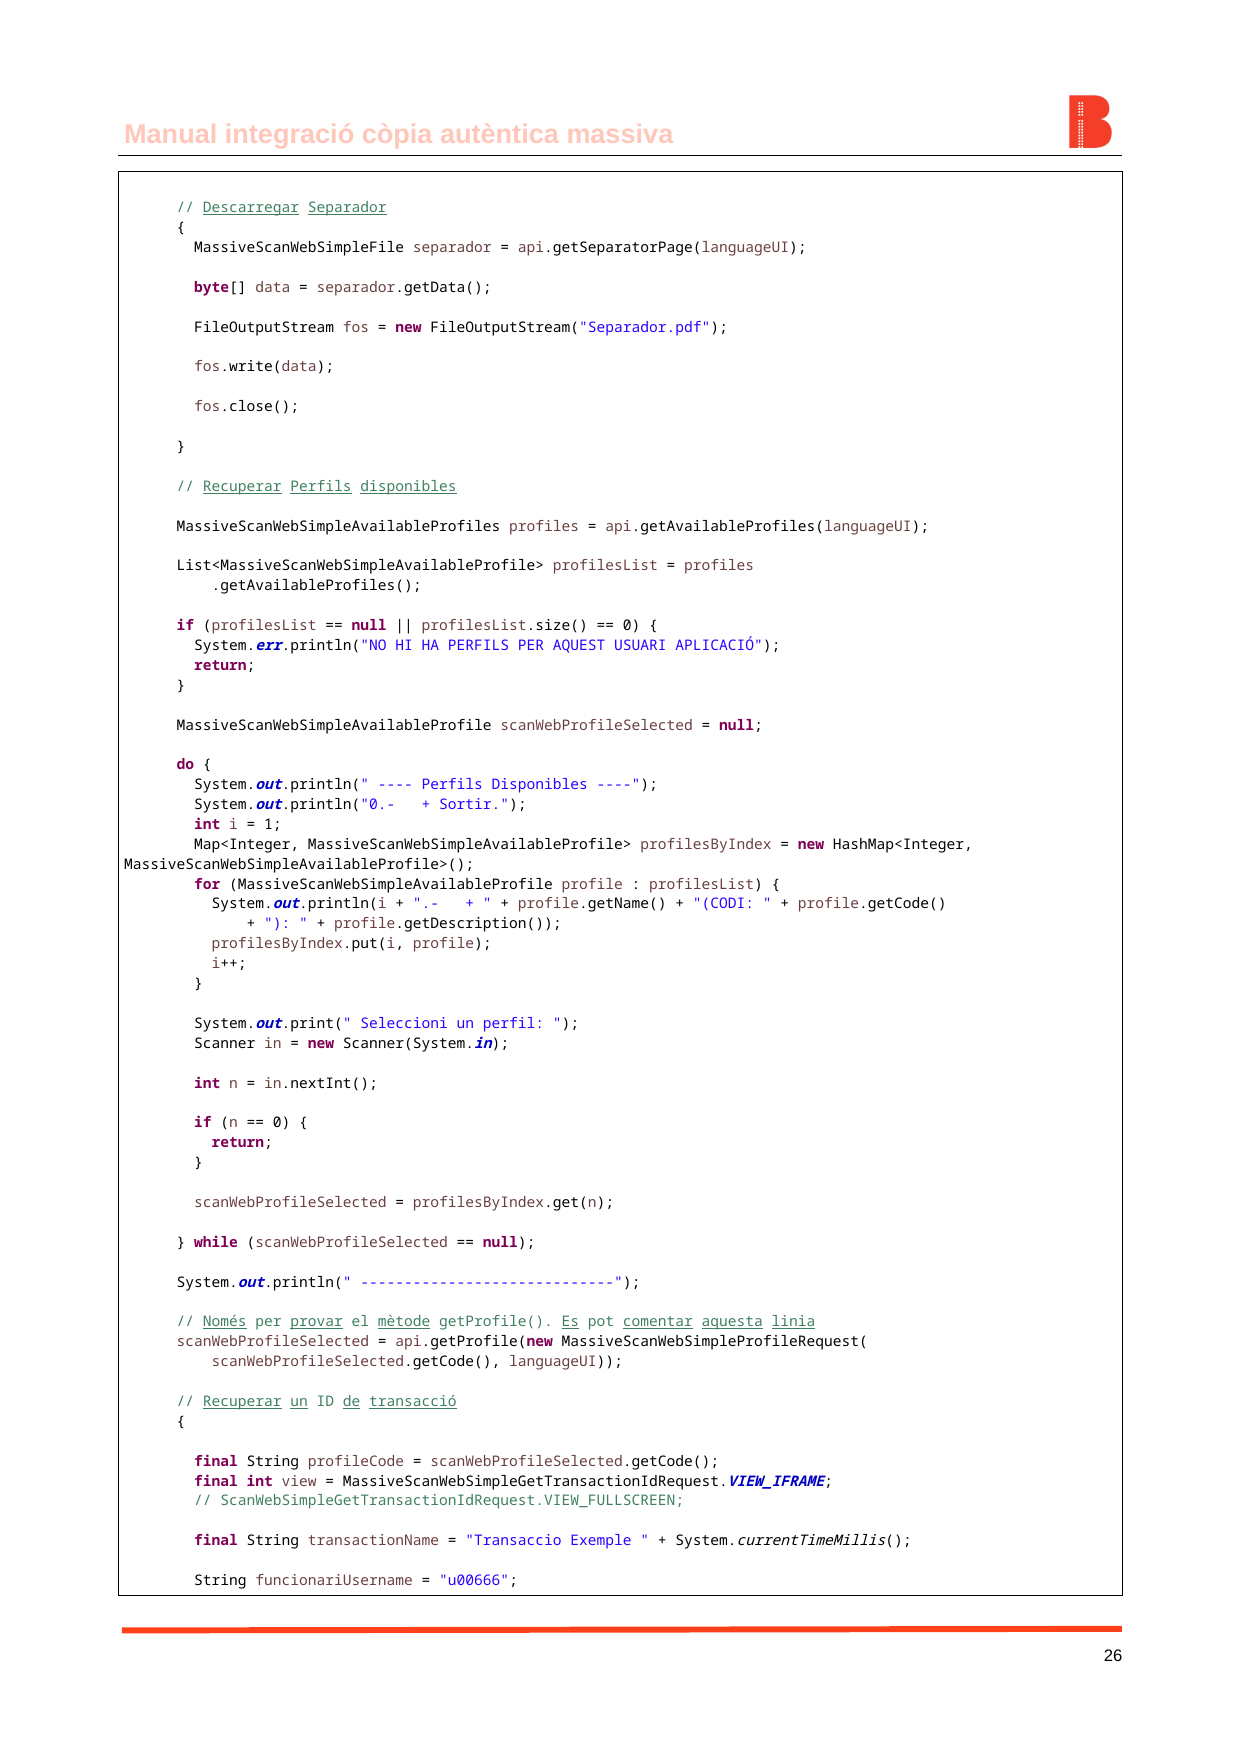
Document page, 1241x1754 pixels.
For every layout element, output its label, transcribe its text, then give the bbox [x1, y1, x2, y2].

picture [1063, 94, 1117, 150]
table_header // Descarregar Separador { MassiveScanWebSimpleFile separador = api.getSeparatorPage(languageUI); byte[] data = separador.getData(); FileOutputStream fos = new FileOutputStream("Separador.pdf"); fos.write(data); fos.close(); } // Recuperar Perfils disponibles MassiveScanWebSimpleAvailableProfiles profiles = api.getAvailableProfiles(languageUI); List<MassiveScanWebSimpleAvailableProfile> profilesList = profiles .getAvailableProfiles(); if (profilesList == null || profilesList.size() == 0) { System.err.println("NO HI HA PERFILS PER AQUEST USUARI APLICACIÓ"); return; } MassiveScanWebSimpleAvailableProfile scanWebProfileSelected = null; do { System.out.println(" ---- Perfils Disponibles ----"); System.out.println("0.- + Sortir."); int i = 1; Map<Integer, MassiveScanWebSimpleAvailableProfile> profilesByIndex = new HashMap<Integer, MassiveScanWebSimpleAvailableProfile>(); for (MassiveScanWebSimpleAvailableProfile profile : profilesList) { System.out.println(i + ".- + " + profile.getName() + "(CODI: " + profile.getCode() + "): " + profile.getDescription()); profilesByIndex.put(i, profile); i++; } System.out.print(" Seleccioni un perfil: "); Scanner in = new Scanner(System.in); int n = in.nextInt(); if (n == 0) { return; } scanWebProfileSelected = profilesByIndex.get(n); } while (scanWebProfileSelected == null); System.out.println(" -----------------------------"); // Només per provar el mètode getProfile(). Es pot comentar aquesta linia scanWebProfileSelected = api.getProfile(new MassiveScanWebSimpleProfileRequest( scanWebProfileSelected.getCode(), languageUI)); // Recuperar un ID de transacció { final String profileCode = scanWebProfileSelected.getCode(); final int view = MassiveScanWebSimpleGetTransactionIdRequest.VIEW_IFRAME; // ScanWebSimpleGetTransactionIdRequest.VIEW_FULLSCREEN; final String transactionName = "Transaccio Exemple " + System.currentTimeMillis(); String funcionariUsername = "u00666"; [119, 172, 1122, 1595]
